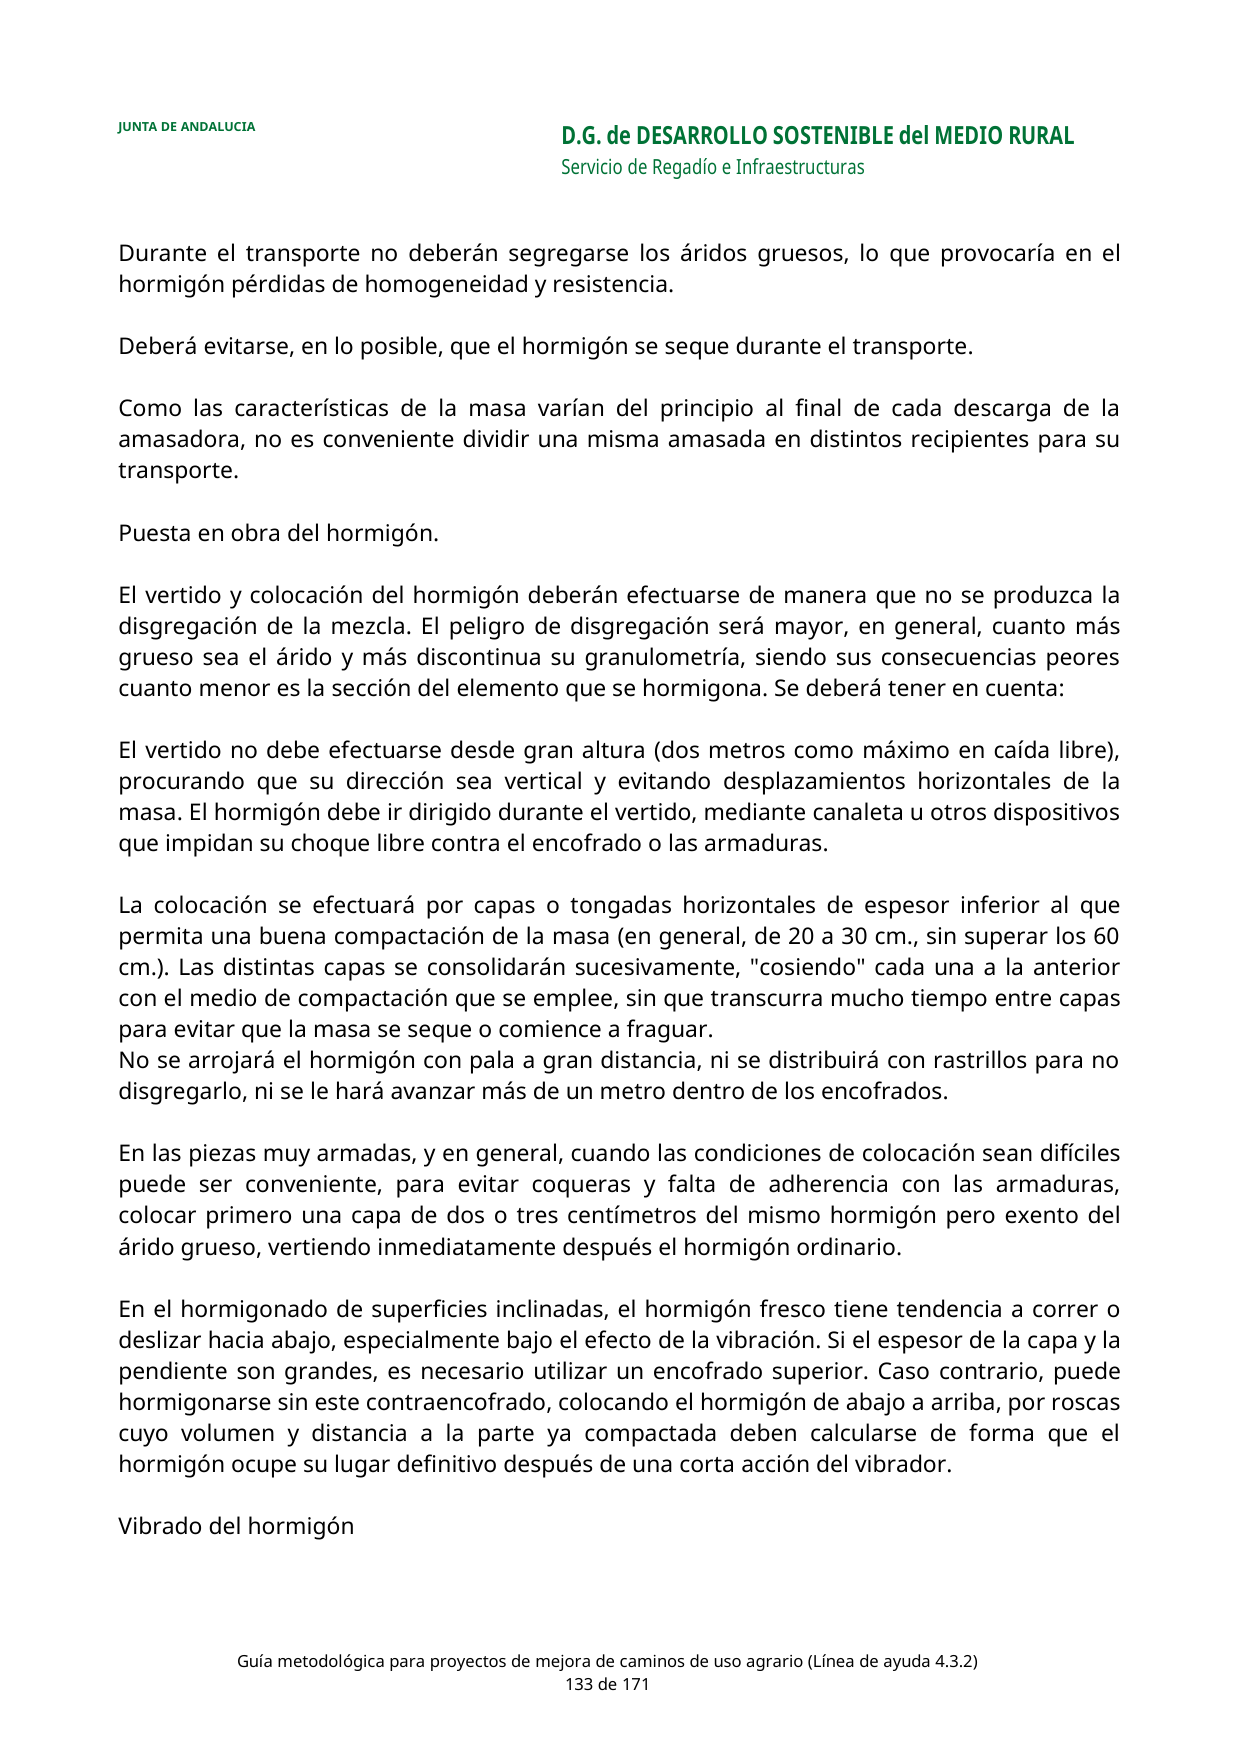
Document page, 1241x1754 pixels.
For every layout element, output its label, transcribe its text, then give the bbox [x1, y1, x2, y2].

text Como las características de la masa varían del principio al final de cada descarga de la amasadora, no es conveniente dividir una misma amasada en distintos recipientes para su transporte. [118, 392, 1122, 486]
text La colocación se efectuará por capas o tongadas horizontales de espesor inferior al que permita una buena compactación de la masa (en general, de 20 a 30 cm., sin superar los 60 cm.). Las distintas capas se consolidarán sucesivamente, "cosiendo" cada una a la anterior con el medio de compactación que se emplee, sin que transcurra mucho tiempo entre capas para evitar que la masa se seque o comience a fraguar. [118, 889, 1122, 1044]
text Puesta en obra del hormigón. [118, 517, 1122, 548]
text El vertido y colocación del hormigón deberán efectuarse de manera que no se produzca la disgregación de la mezcla. El peligro de disgregación será mayor, en general, cuanto más grueso sea el árido y más discontinua su granulometría, siendo sus consecuencias peores cuanto menor es la sección del elemento que se hormigona. Se deberá tener en cuenta: [118, 579, 1122, 703]
text Durante el transporte no deberán segregarse los áridos gruesos, lo que provocaría en el hormigón pérdidas de homogeneidad y resistencia. [118, 237, 1122, 299]
text En el hormigonado de superficies inclinadas, el hormigón fresco tiene tendencia a correr o deslizar hacia abajo, especialmente bajo el efecto de la vibración. Si el espesor de la capa y la pendiente son grandes, es necesario utilizar un encofrado superior. Caso contrario, puede hormigonarse sin este contraencofrado, colocando el hormigón de abajo a arriba, por roscas cuyo volumen y distancia a la parte ya compactada deben calcularse de forma que el hormigón ocupe su lugar definitivo después de una corta acción del vibrador. [118, 1293, 1122, 1479]
text Deberá evitarse, en lo posible, que el hormigón se seque durante el transporte. [118, 330, 1122, 361]
text No se arrojará el hormigón con pala a gran distancia, ni se distribuirá con rastrillos para no disgregarlo, ni se le hará avanzar más de un metro dentro de los encofrados. [118, 1044, 1122, 1106]
text En las piezas muy armadas, y en general, cuando las condiciones de colocación sean difíciles puede ser conveniente, para evitar coqueras y falta de adherencia con las armaduras, colocar primero una capa de dos o tres centímetros del mismo hormigón pero exento del árido grueso, vertiendo inmediatamente después el hormigón ordinario. [118, 1137, 1122, 1262]
text El vertido no debe efectuarse desde gran altura (dos metros como máximo en caída libre), procurando que su dirección sea vertical y evitando desplazamientos horizontales de la masa. El hormigón debe ir dirigido durante el vertido, mediante canaleta u otros dispositivos que impidan su choque libre contra el encofrado o las armaduras. [118, 734, 1122, 858]
text Vibrado del hormigón [118, 1510, 1122, 1541]
